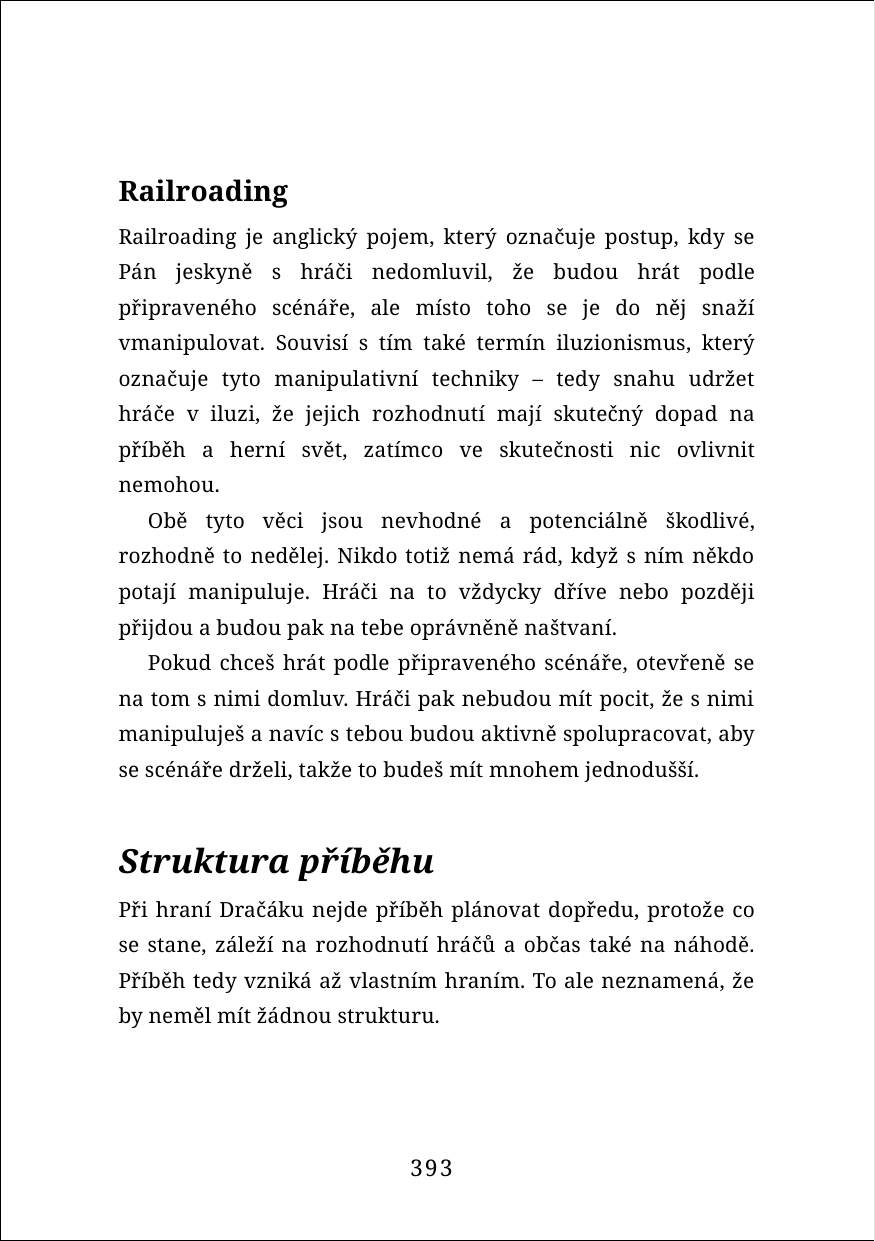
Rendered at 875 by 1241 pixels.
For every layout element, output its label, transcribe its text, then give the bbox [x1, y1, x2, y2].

text Railroading je anglický pojem, který označuje postup, kdy se Pán jeskyně s hráči nedomluvil, že budou hrát podle připraveného scénáře, ale místo toho se je do něj snaží vmanipulovat. Souvisí s tím také termín iluzionismus, který označuje tyto manipulativní techniky – tedy snahu udržet hráče v iluzi, že jejich rozhodnutí mají skutečný dopad na příběh a herní svět, zatímco ve skutečnosti nic ovlivnit nemohou. Obě tyto věci jsou nevhodné a potenciálně škodlivé, rozhodně to nedělej. Nikdo totiž nemá rád, když s ním někdo potají manipuluje. Hráči na to vždycky dříve nebo později přijdou a budou pak na tebe oprávněně naštvaní. Pokud chceš hrát podle připraveného scénáře, otevřeně se na tom s nimi domluv. Hráči pak nebudou mít pocit, že s nimi manipuluješ a navíc s tebou budou aktivně spolupracovat, aby se scénáře drželi, takže to budeš mít mnohem jednodušší. [118, 222, 756, 783]
subtitle Struktura příběhu [118, 837, 756, 883]
text Při hraní Dračáku nejde příběh plánovat dopředu, protože co se stane, záleží na rozhodnutí hráčů a občas také na náhodě. Příběh tedy vzniká až vlastním hraním. To ale neznamená, že by neměl mít žádnou strukturu. [118, 895, 756, 1030]
subtitle Railroading [118, 172, 756, 210]
